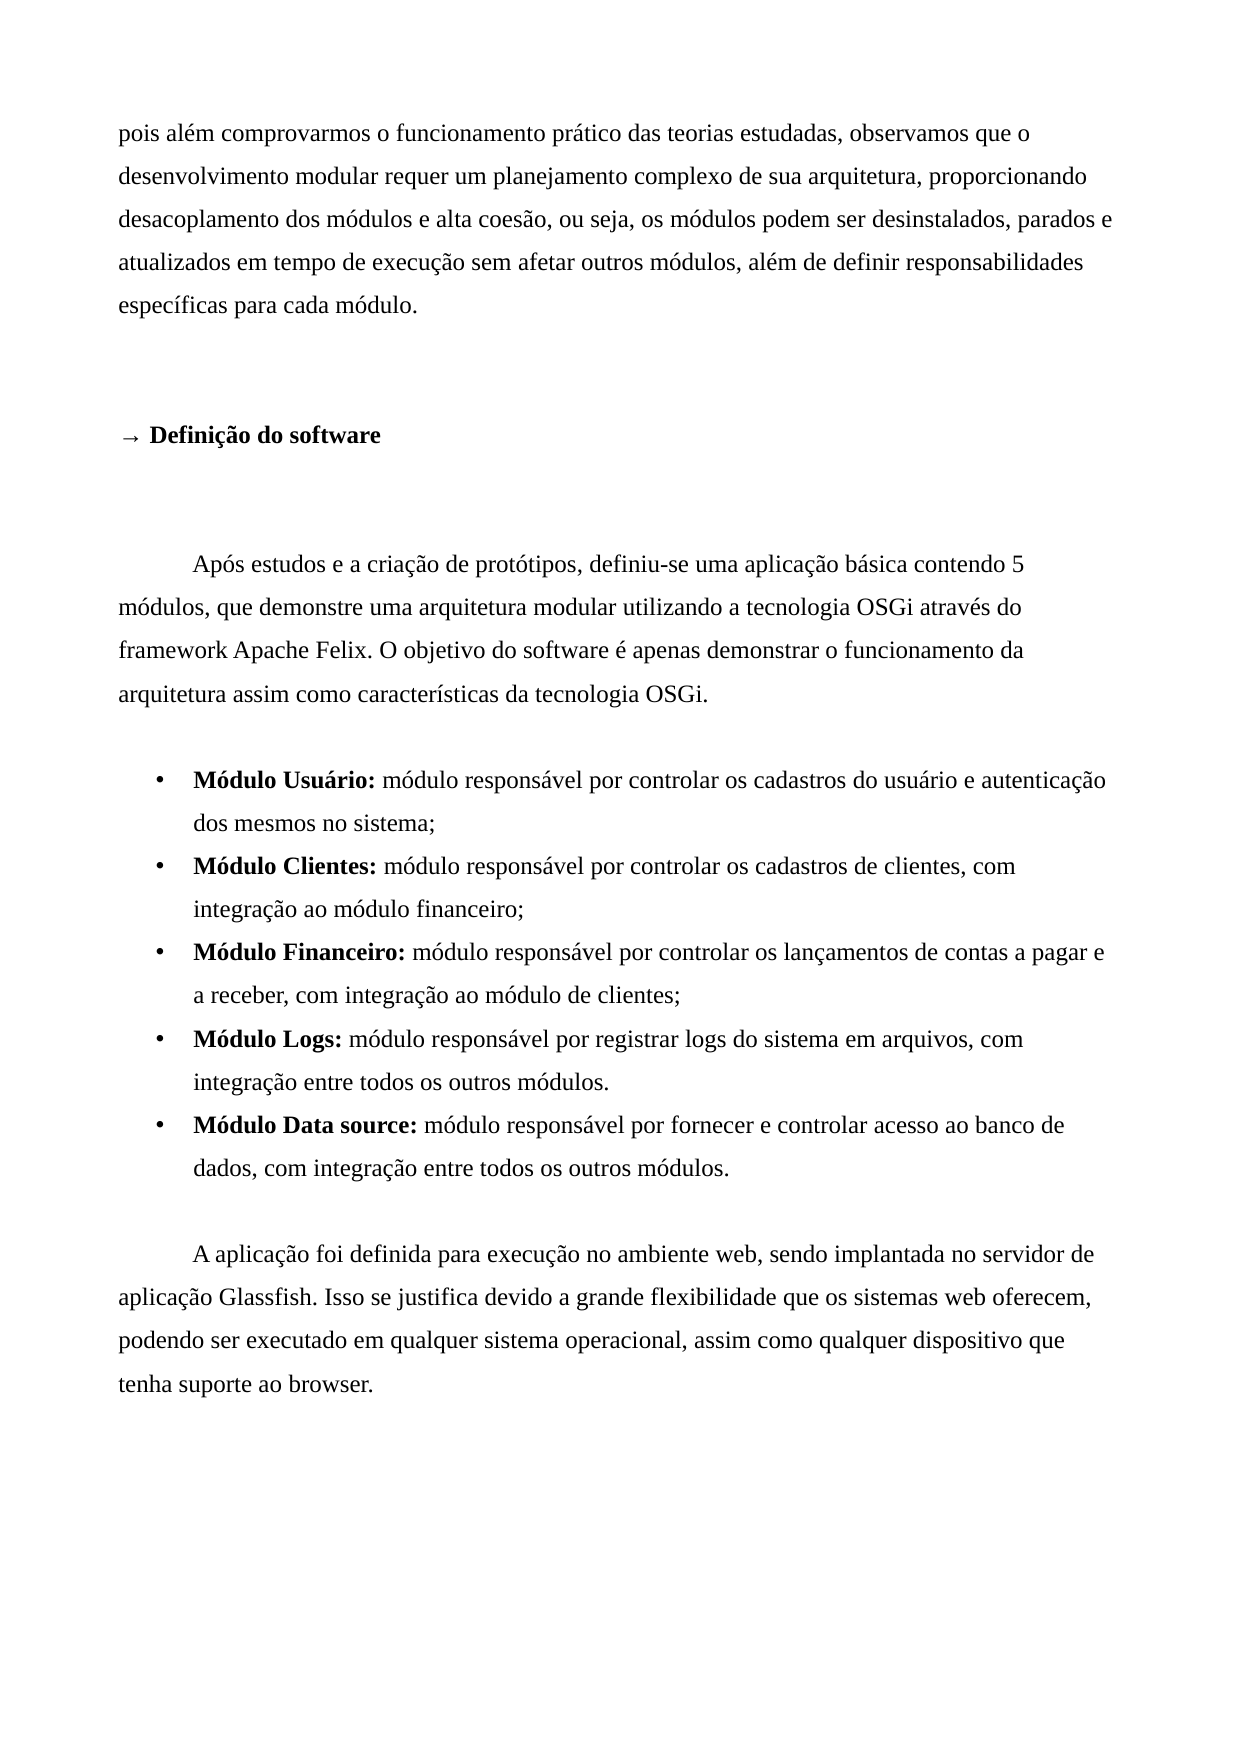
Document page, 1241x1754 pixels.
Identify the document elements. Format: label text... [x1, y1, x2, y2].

text → Definição do software [118, 420, 1122, 449]
list Módulo Data source: módulo responsável por fornecer e controlar acesso ao banco de dados, com integração entre todos os outros módulos. [156, 1110, 1122, 1182]
list Módulo Clientes: módulo responsável por controlar os cadastros de clientes, com integração ao módulo financeiro; [156, 851, 1122, 923]
text pois além comprovarmos o funcionamento prático das teorias estudadas, observamos que o desenvolvimento modular requer um planejamento complexo de sua arquitetura, proporcionando desacoplamento dos módulos e alta coesão, ou seja, os módulos podem ser desinstalados, parados e atualizados em tempo de execução sem afetar outros módulos, além de definir responsabilidades específicas para cada módulo. [118, 118, 1122, 319]
list Módulo Financeiro: módulo responsável por controlar os lançamentos de contas a pagar e a receber, com integração ao módulo de clientes; [156, 937, 1122, 1009]
text A aplicação foi definida para execução no ambiente web, sendo implantada no servidor de aplicação Glassfish. Isso se justifica devido a grande flexibilidade que os sistemas web oferecem, podendo ser executado em qualquer sistema operacional, assim como qualquer dispositivo que tenha suporte ao browser. [118, 1239, 1122, 1397]
text Após estudos e a criação de protótipos, definiu-se uma aplicação básica contendo 5 módulos, que demonstre uma arquitetura modular utilizando a tecnologia OSGi através do framework Apache Felix. O objetivo do software é apenas demonstrar o funcionamento da arquitetura assim como características da tecnologia OSGi. [118, 549, 1122, 707]
list Módulo Logs: módulo responsável por registrar logs do sistema em arquivos, com integração entre todos os outros módulos. [156, 1024, 1122, 1096]
list Módulo Usuário: módulo responsável por controlar os cadastros do usuário e autenticação dos mesmos no sistema; [156, 765, 1122, 837]
